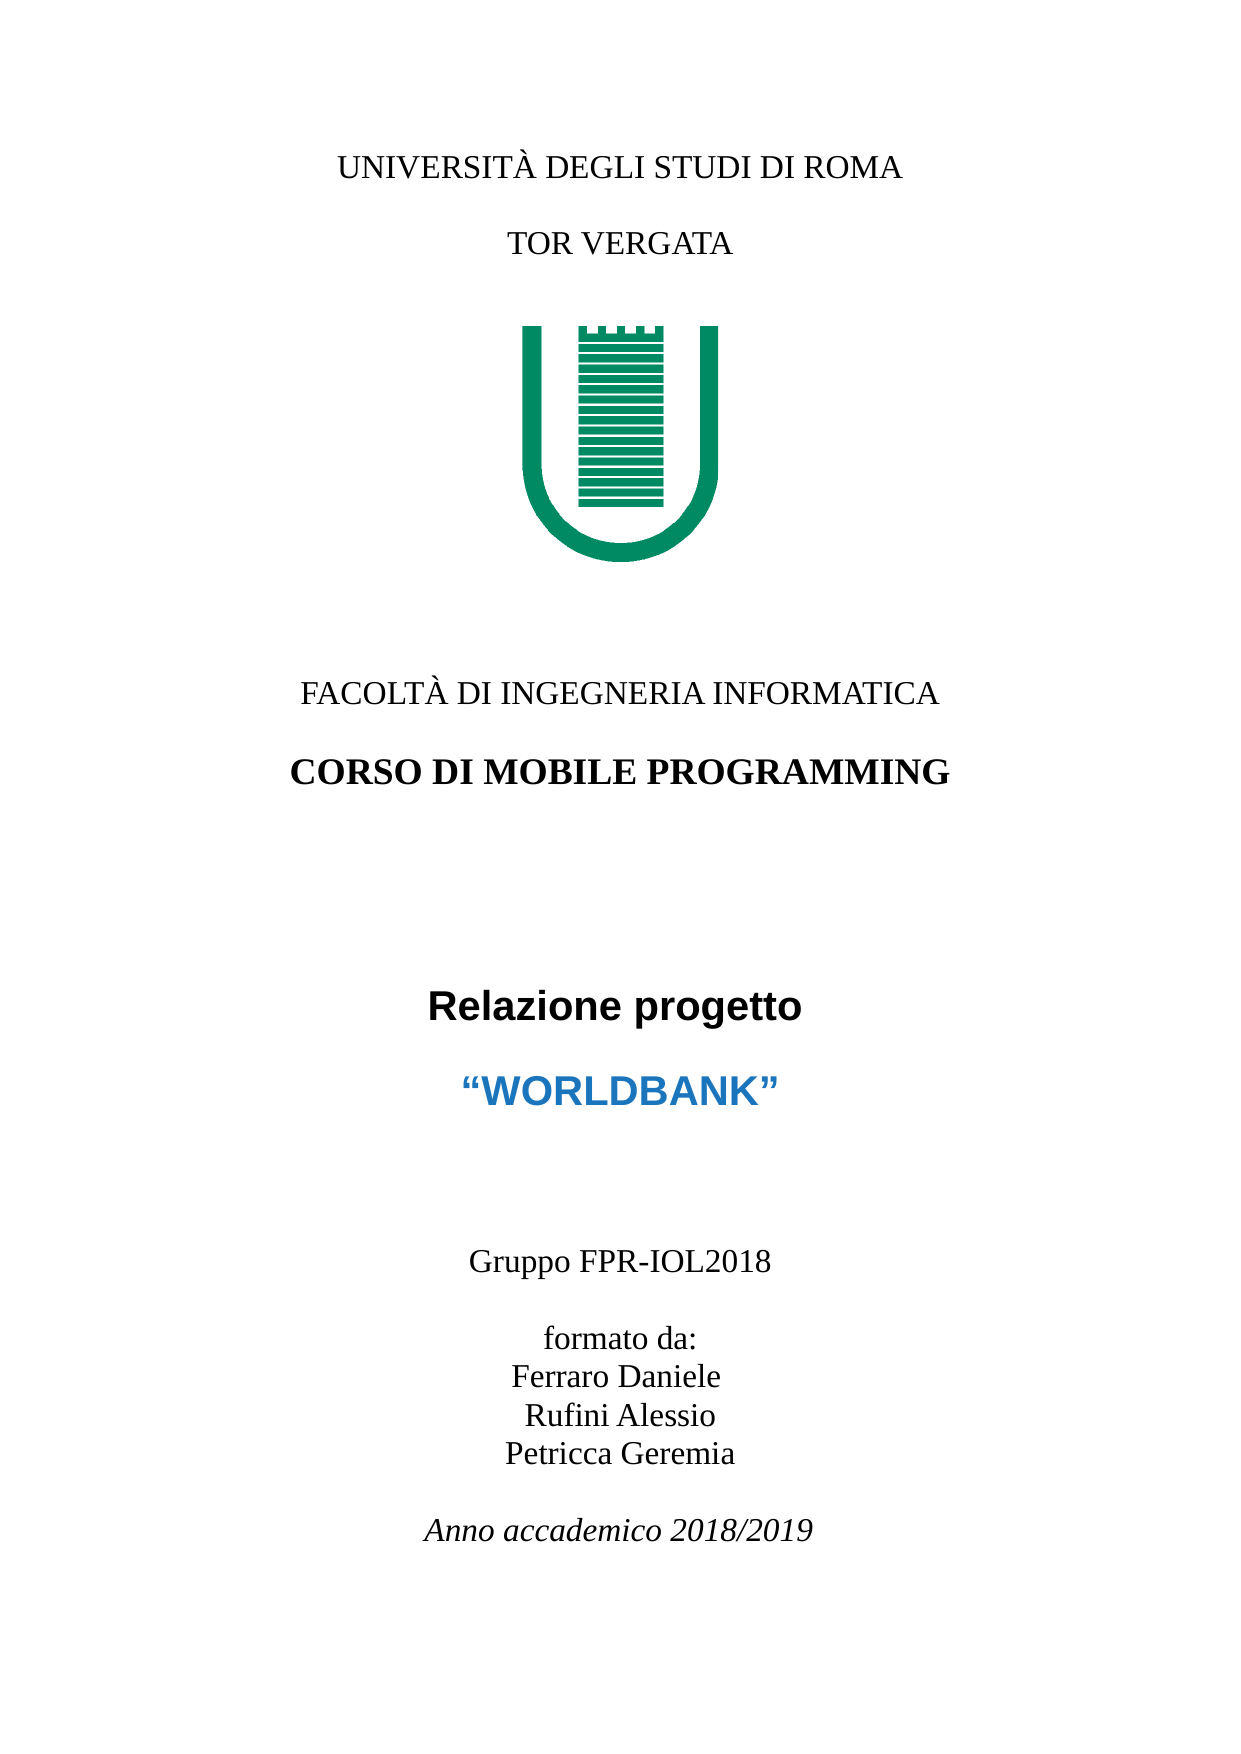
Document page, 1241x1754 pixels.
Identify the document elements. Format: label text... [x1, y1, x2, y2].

text Rufini Alessio [118, 1395, 1122, 1433]
picture [522, 326, 719, 562]
text FACOLTÀ DI INGEGNERIA INFORMATICA [118, 673, 1122, 711]
text UNIVERSITÀ DEGLI STUDI DI ROMA [118, 147, 1122, 185]
text Anno accademico 2018/2019 [118, 1510, 1122, 1548]
title Relazione progetto [118, 981, 1122, 1029]
text Ferraro Daniele [118, 1357, 1122, 1395]
text Petricca Geremia [118, 1433, 1122, 1472]
text formato da: [118, 1318, 1122, 1357]
text TOR VERGATA [118, 223, 1122, 262]
text Gruppo FPR-IOL2018 [118, 1242, 1122, 1280]
text CORSO DI MOBILE PROGRAMMING [118, 750, 1122, 793]
title “WORLDBANK” [118, 1066, 1122, 1114]
